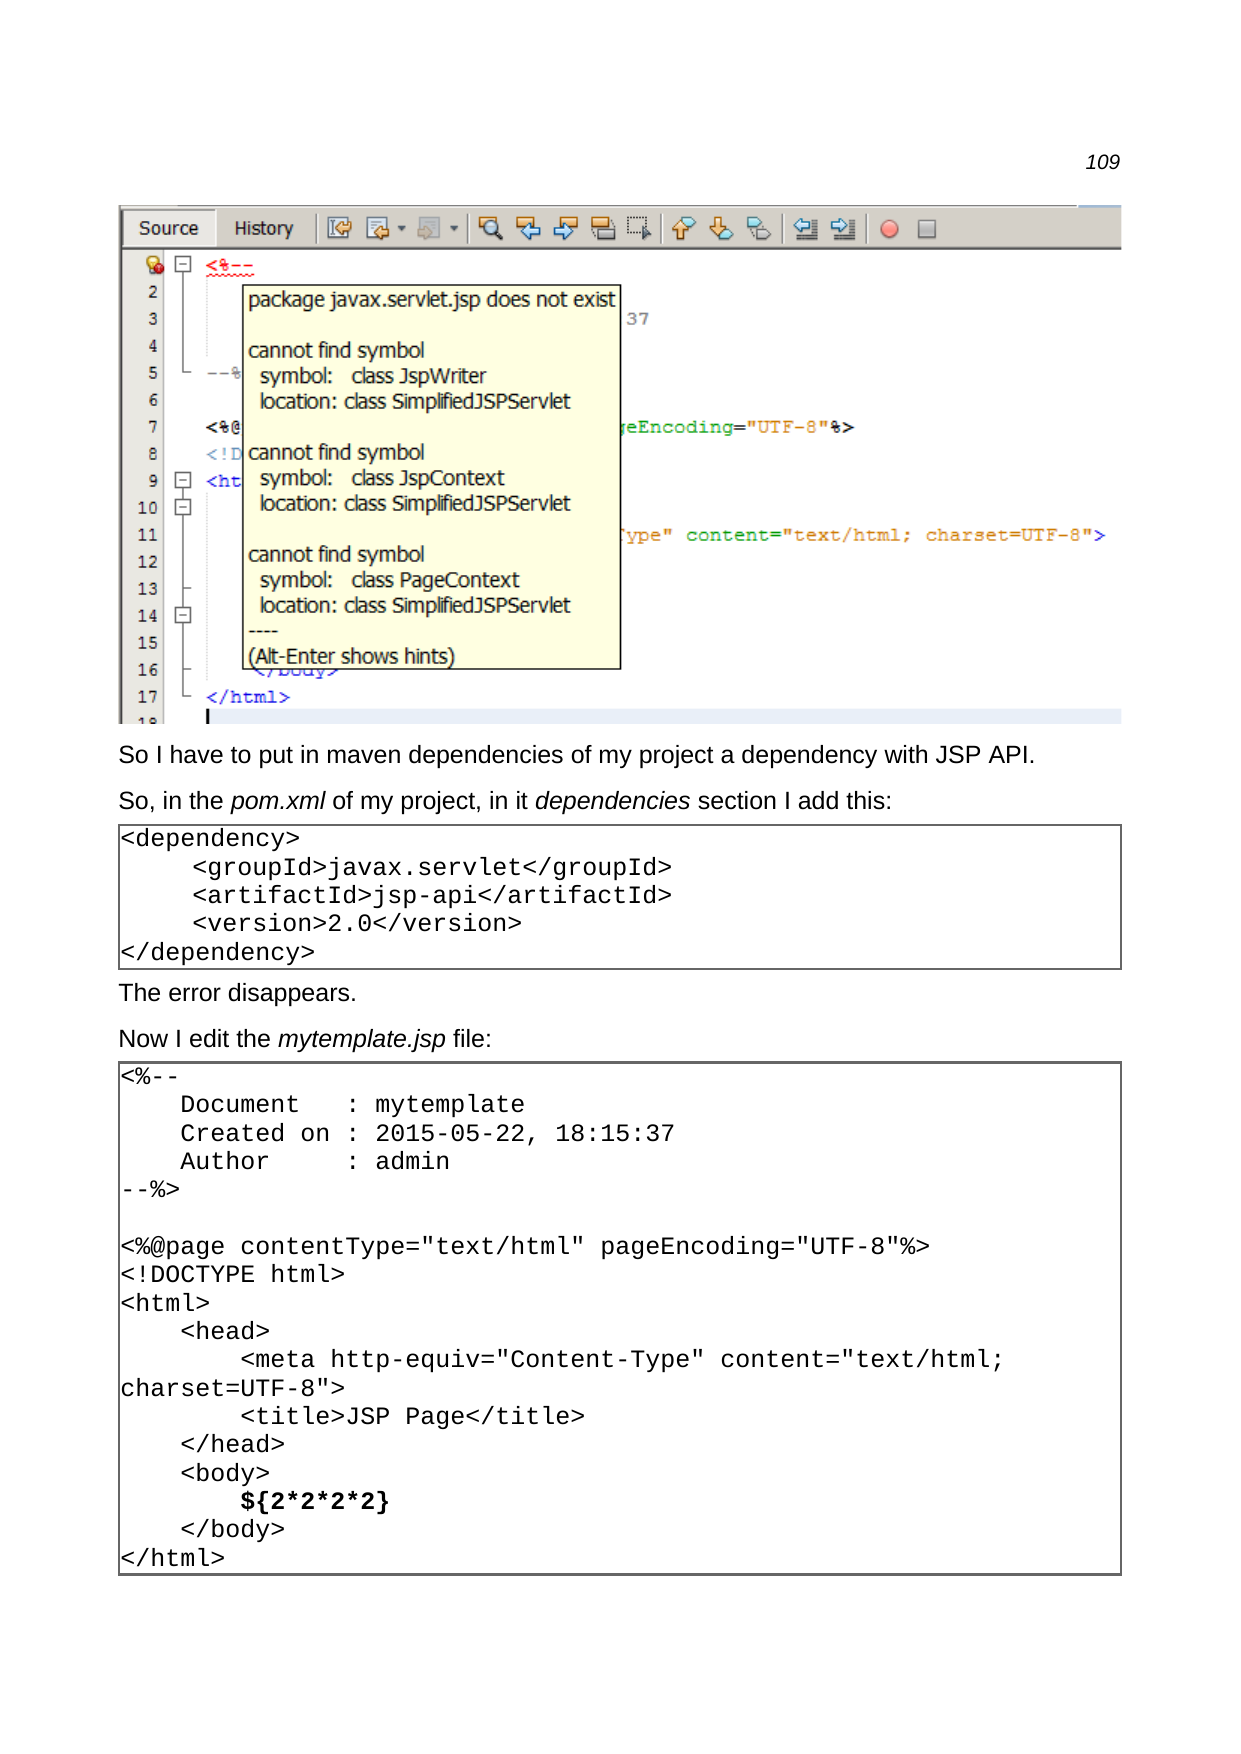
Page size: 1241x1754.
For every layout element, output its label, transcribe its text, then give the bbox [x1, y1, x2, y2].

text Author : admin [120, 1146, 1120, 1175]
text So, in the pom.xml of my project, in it dependencies section I add this: [118, 787, 1122, 815]
text <head> [120, 1316, 1120, 1345]
text <!DOCTYPE html> [120, 1260, 1120, 1288]
text So I have to put in maven dependencies of my project a dependency with JSP API. [118, 741, 1122, 769]
picture [118, 205, 1122, 724]
text Created on : 2015-05-22, 18:15:37 [120, 1118, 1120, 1146]
text <title>JSP Page</title> [120, 1401, 1120, 1430]
text <body> [120, 1458, 1120, 1486]
text <dependency> [120, 826, 1120, 852]
text <meta http-equiv="Content-Type" content="text/html; charset=UTF-8"> [120, 1345, 1120, 1401]
text --%> [120, 1175, 1120, 1205]
text </html> [120, 1543, 1120, 1573]
text <artifactId>jsp-api</artifactId> [120, 881, 1120, 909]
text <%-- [120, 1064, 1120, 1090]
text The error disappears. [118, 979, 1122, 1007]
text </body> [120, 1515, 1120, 1543]
text <groupId>javax.servlet</groupId> [120, 852, 1120, 881]
text </head> [120, 1430, 1120, 1458]
text </dependency> [120, 937, 1120, 968]
text <version>2.0</version> [120, 909, 1120, 937]
text <%@page contentType="text/html" pageEncoding="UTF-8"%> [120, 1231, 1120, 1260]
text Now I edit the mytemplate.jsp file: [118, 1024, 1122, 1052]
text ${2*2*2*2} [120, 1486, 1120, 1515]
text <html> [120, 1288, 1120, 1316]
text Document : mytemplate [120, 1090, 1120, 1118]
